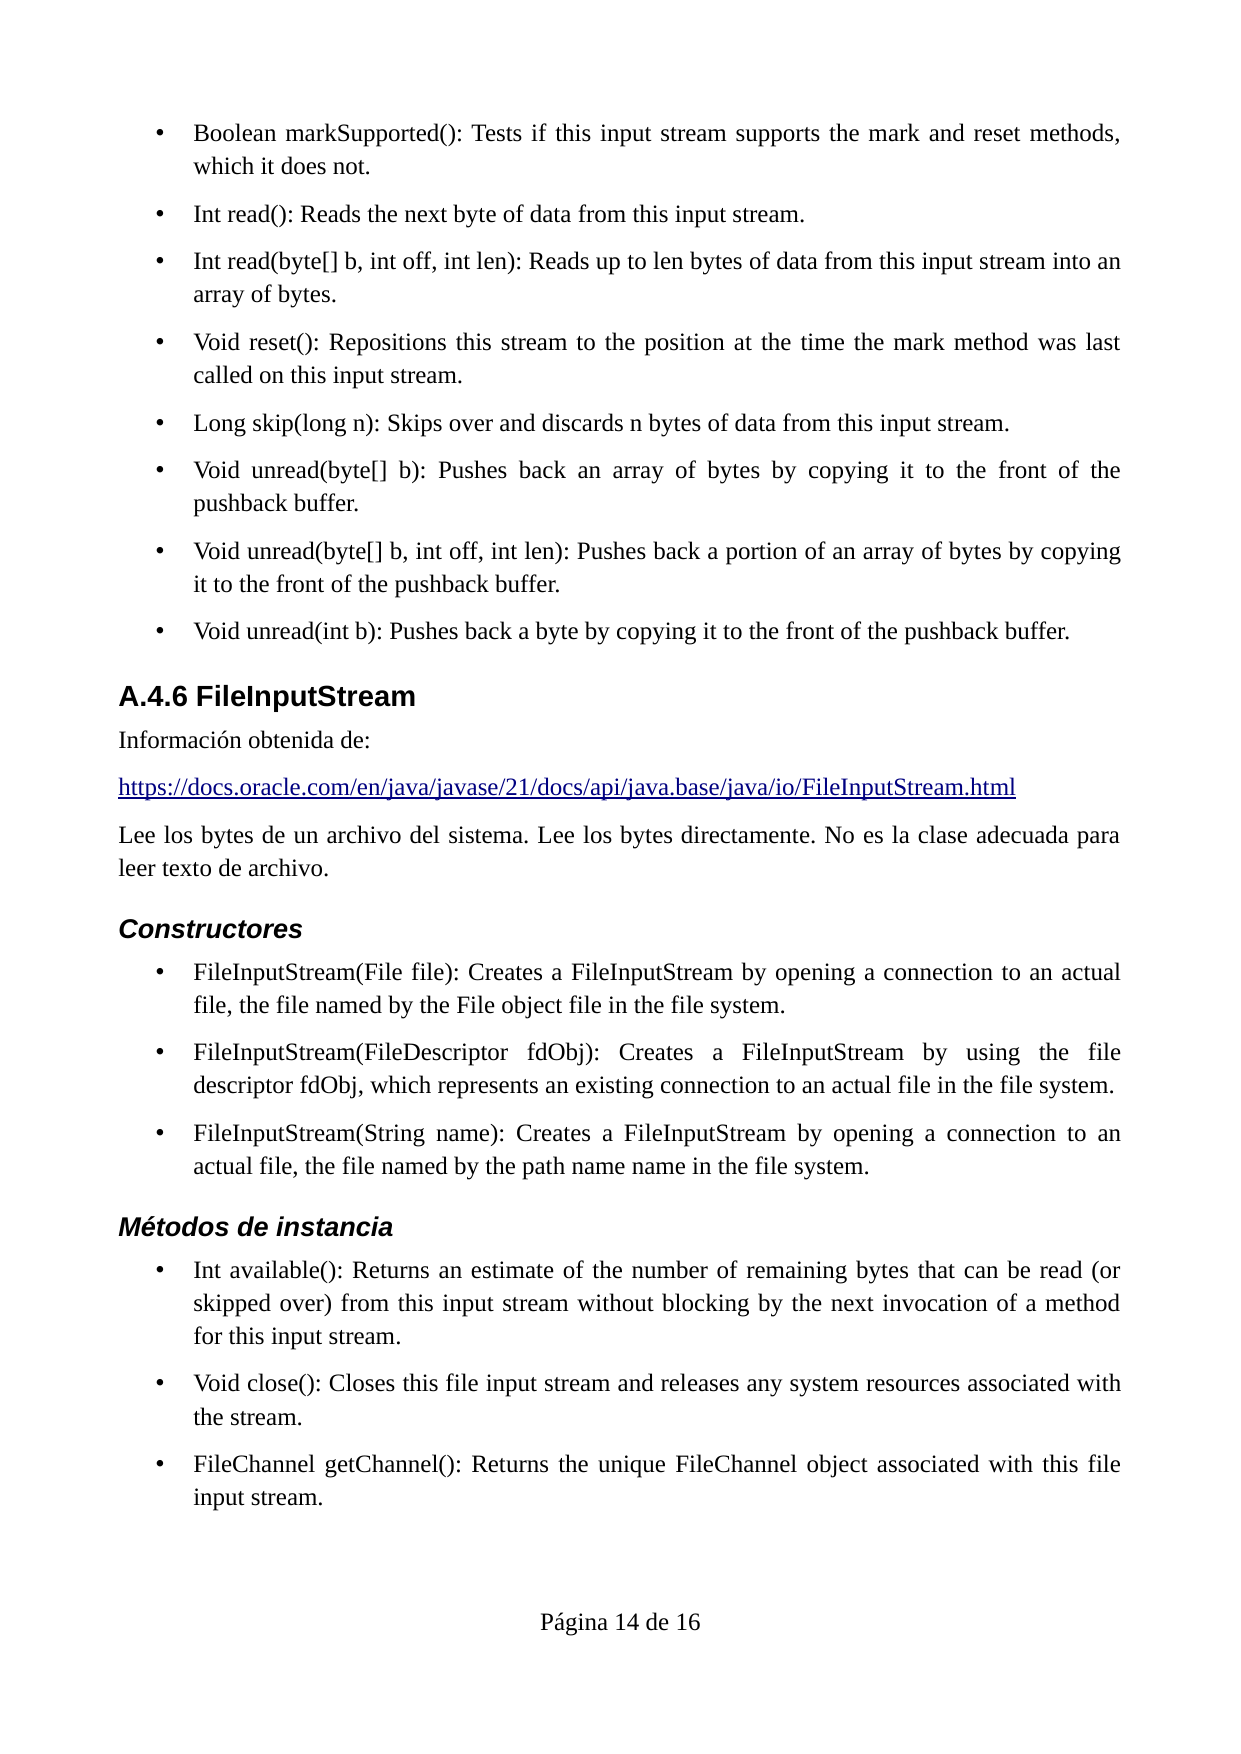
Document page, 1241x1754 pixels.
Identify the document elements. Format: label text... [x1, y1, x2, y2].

list Int read(): Reads the next byte of data from this input stream. [156, 199, 1122, 227]
subtitle Métodos de instancia [118, 1211, 1122, 1242]
subtitle A.4.6 FileInputStream [118, 679, 1122, 712]
list FileChannel getChannel(): Returns the unique FileChannel object associated with this file input stream. [156, 1449, 1122, 1511]
list Void unread(int b): Pushes back a byte by copying it to the front of the pushback buffer. [156, 616, 1122, 645]
list Boolean markSupported(): Tests if this input stream supports the mark and reset methods, which it does not. [156, 118, 1122, 180]
list Void reset(): Repositions this stream to the position at the time the mark method was last called on this input stream. [156, 327, 1122, 389]
text Lee los bytes de un archivo del sistema. Lee los bytes directamente. No es la clase adecuada para leer texto de archivo. [118, 820, 1122, 882]
text Información obtenida de: [118, 725, 1122, 753]
list Void unread(byte[] b, int off, int len): Pushes back a portion of an array of bytes by copying it to the front of the pushback buffer. [156, 536, 1122, 598]
list FileInputStream(String name): Creates a FileInputStream by opening a connection to an actual file, the file named by the path name name in the file system. [156, 1118, 1122, 1180]
list Long skip(long n): Skips over and discards n bytes of data from this input stream. [156, 408, 1122, 436]
list Void close(): Closes this file input stream and releases any system resources associated with the stream. [156, 1368, 1122, 1430]
list Void unread(byte[] b): Pushes back an array of bytes by copying it to the front of the pushback buffer. [156, 455, 1122, 517]
subtitle Constructores [118, 913, 1122, 944]
list Int read(byte[] b, int off, int len): Reads up to len bytes of data from this input stream into an array of bytes. [156, 246, 1122, 308]
list FileInputStream(FileDescriptor fdObj): Creates a FileInputStream by using the file descriptor fdObj, which represents an existing connection to an actual file in the file system. [156, 1037, 1122, 1099]
list FileInputStream(File file): Creates a FileInputStream by opening a connection to an actual file, the file named by the File object file in the file system. [156, 957, 1122, 1018]
text https://docs.oracle.com/en/java/javase/21/docs/api/java.base/java/io/FileInputStream.html [118, 772, 1122, 801]
list Int available(): Returns an estimate of the number of remaining bytes that can be read (or skipped over) from this input stream without blocking by the next invocation of a method for this input stream. [156, 1255, 1122, 1350]
